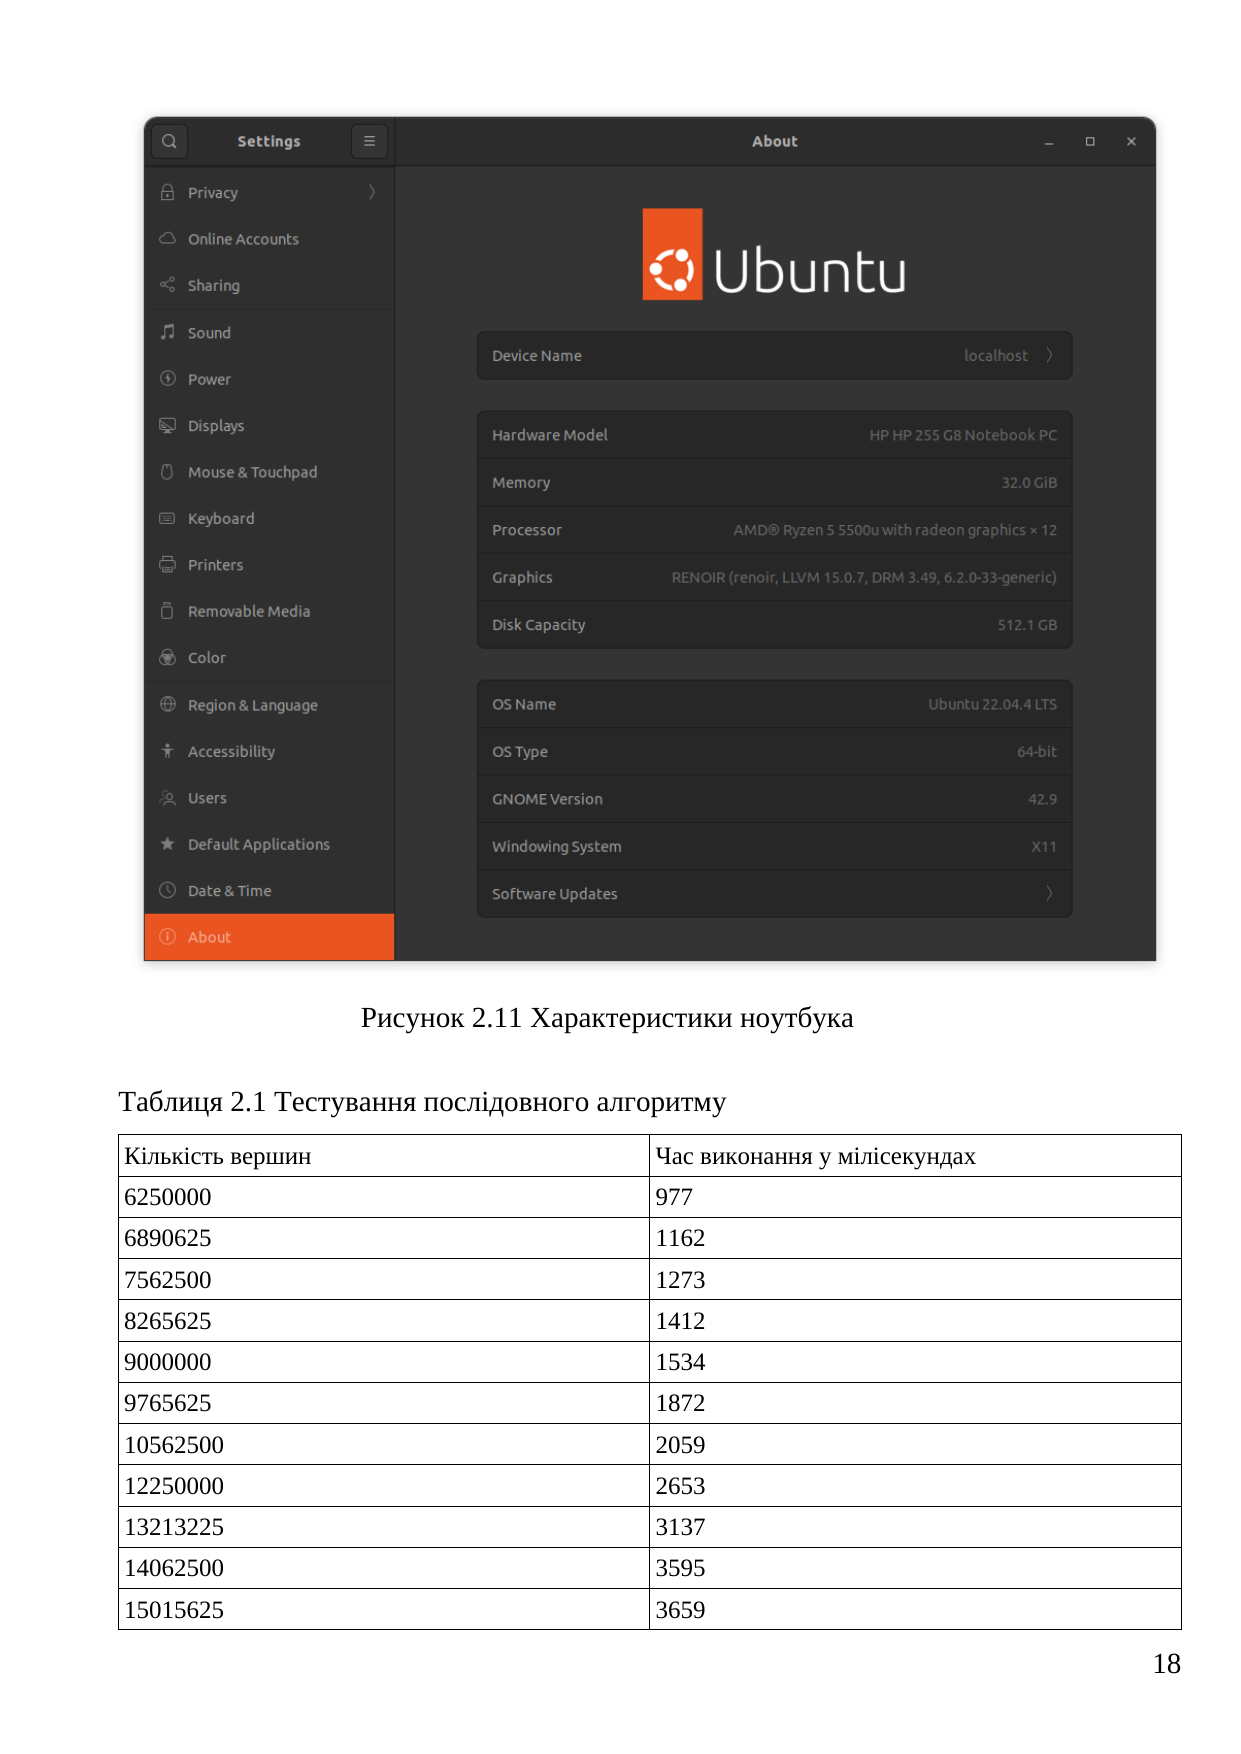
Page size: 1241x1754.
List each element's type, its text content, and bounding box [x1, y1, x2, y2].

list Тестування послідовного алгоритму [118, 1084, 1181, 1117]
table_cell 9000000 [119, 1342, 649, 1382]
table_cell 3137 [650, 1507, 1181, 1547]
table_header Час виконання у мілісекундах [650, 1135, 1181, 1176]
table_cell 977 [650, 1177, 1181, 1217]
table_cell 2653 [650, 1465, 1181, 1506]
table_header Кількість вершин [119, 1135, 649, 1176]
table_cell 10562500 [119, 1424, 649, 1464]
table_cell 2059 [650, 1424, 1181, 1464]
table_cell 6890625 [119, 1218, 649, 1258]
table_cell 7562500 [119, 1259, 649, 1299]
list Характеристики ноутбука [118, 990, 1181, 1034]
table_cell 1872 [650, 1383, 1181, 1423]
table_cell 3595 [650, 1548, 1181, 1588]
table_cell 3659 [650, 1589, 1181, 1629]
table_cell 1534 [650, 1342, 1181, 1382]
table_cell 9765625 [119, 1383, 649, 1423]
table_cell 1162 [650, 1218, 1181, 1258]
table_cell 13213225 [119, 1507, 649, 1547]
table_cell 1273 [650, 1259, 1181, 1299]
table_cell 15015625 [119, 1589, 649, 1629]
table_cell 8265625 [119, 1300, 649, 1341]
picture [118, 94, 1182, 990]
table_cell 1412 [650, 1300, 1181, 1341]
table_cell 14062500 [119, 1548, 649, 1588]
table_cell 6250000 [119, 1177, 649, 1217]
table_cell 12250000 [119, 1465, 649, 1506]
